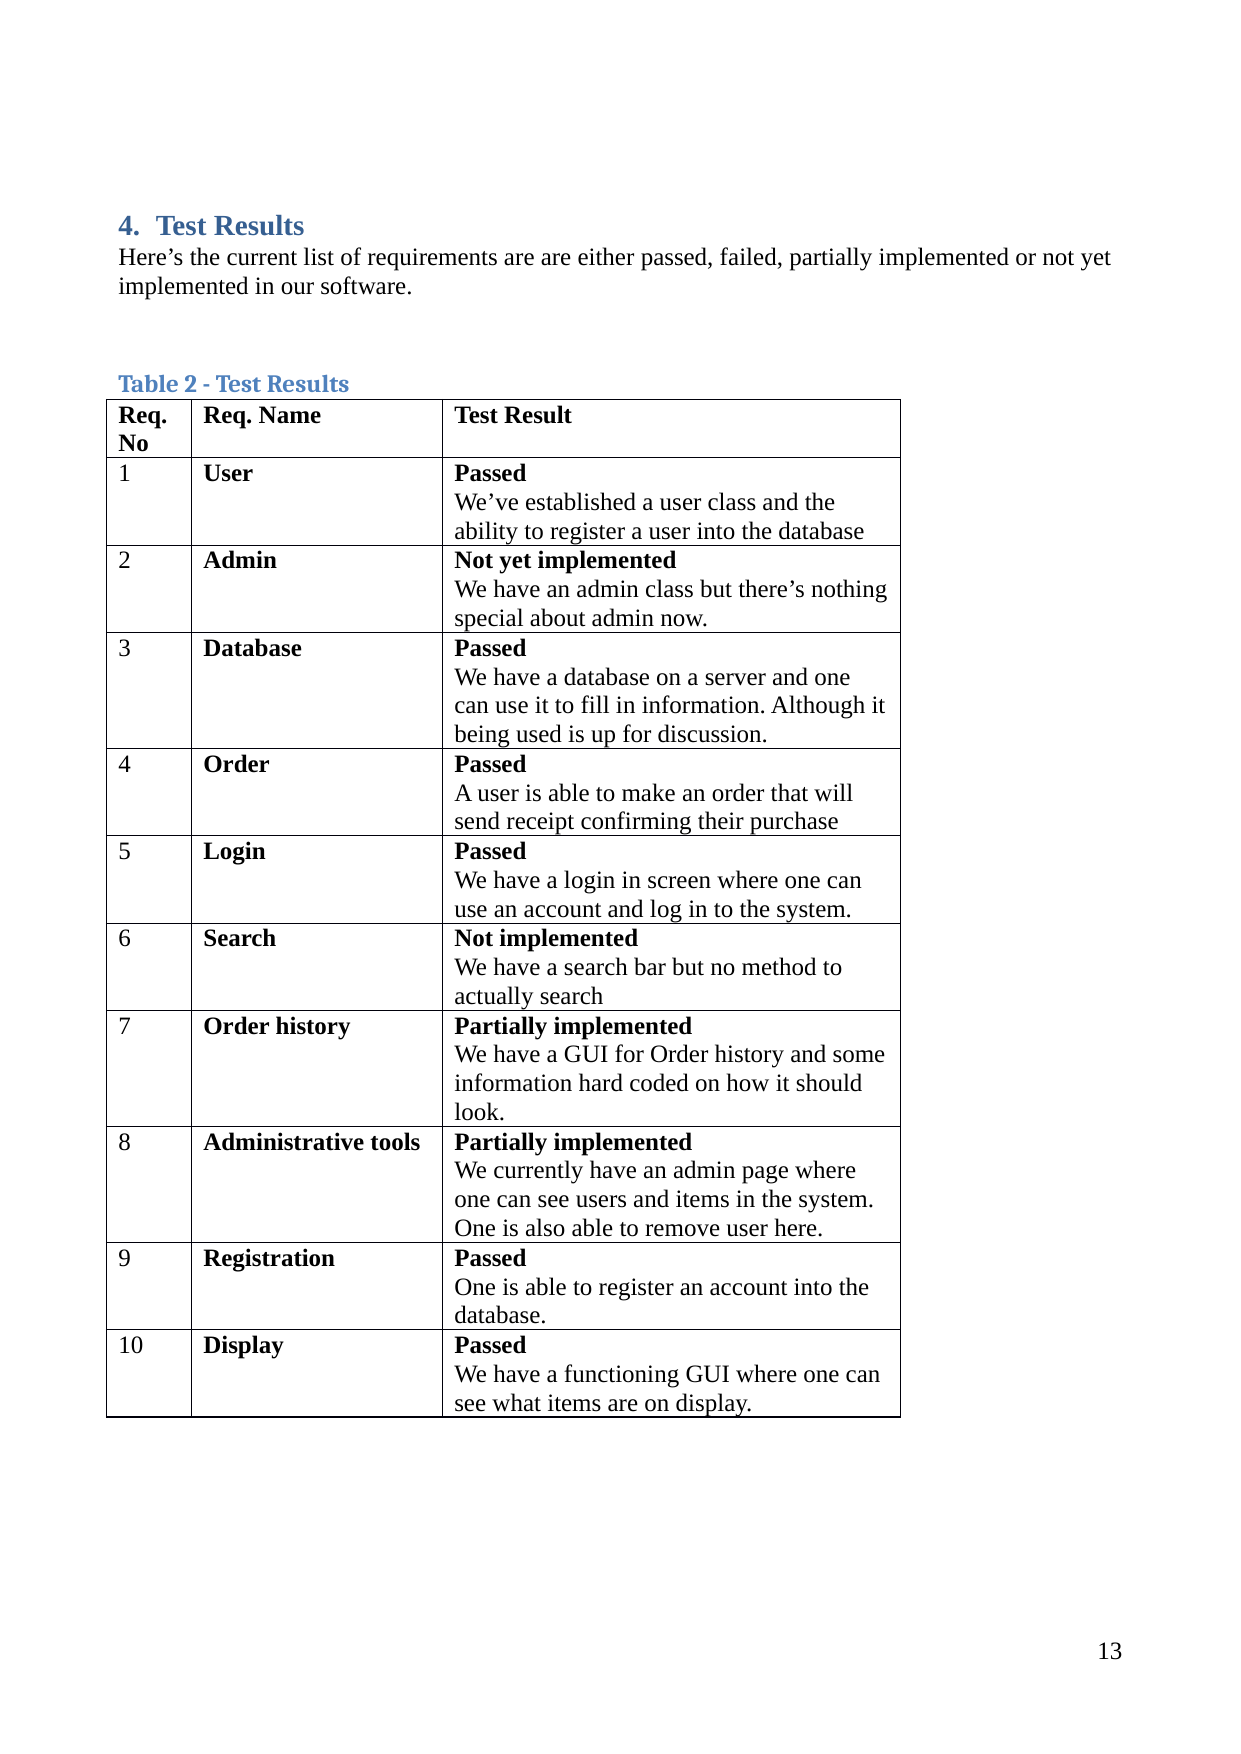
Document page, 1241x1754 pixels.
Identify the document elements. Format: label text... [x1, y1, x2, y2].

table_cell 6 [107, 924, 191, 1010]
table_cell 1 [107, 458, 191, 544]
table_cell Partially implemented We have a GUI for Order history and some information hard coded on how it should look. [443, 1011, 900, 1126]
table_cell Passed One is able to register an account into the database. [443, 1243, 900, 1329]
table_cell User [192, 458, 442, 544]
table_cell Passed We have a login in screen where one can use an account and log in to the system. [443, 836, 900, 922]
table_cell 5 [107, 836, 191, 922]
table_cell Not implemented We have a search bar but no method to actually search [443, 924, 900, 1010]
table_cell Partially implemented We currently have an admin page where one can see users and items in the system. One is also able to remove user here. [443, 1127, 900, 1242]
table_cell Passed We have a functioning GUI where one can see what items are on display. [443, 1330, 900, 1416]
subtitle Table 2 - Test Results [118, 370, 1122, 399]
table_cell 9 [107, 1243, 191, 1329]
table_cell Passed A user is able to make an order that will send receipt confirming their purchase [443, 749, 900, 835]
table_cell 4 [107, 749, 191, 835]
table_cell Passed We’ve established a user class and the ability to register a user into the database [443, 458, 900, 544]
table_header Test Result [443, 400, 900, 457]
table_cell Display [192, 1330, 442, 1416]
table_cell Registration [192, 1243, 442, 1329]
table_cell 2 [107, 546, 191, 632]
table_cell Database [192, 633, 442, 748]
table_cell Order history [192, 1011, 442, 1126]
table_cell 7 [107, 1011, 191, 1126]
subtitle Test Results [118, 208, 1122, 242]
table_cell 10 [107, 1330, 191, 1416]
table_cell 3 [107, 633, 191, 748]
table_cell Not yet implemented We have an admin class but there’s nothing special about admin now. [443, 546, 900, 632]
table_cell Login [192, 836, 442, 922]
table_cell Search [192, 924, 442, 1010]
table_cell Order [192, 749, 442, 835]
table_cell 8 [107, 1127, 191, 1242]
table_cell Passed We have a database on a server and one can use it to fill in information. Although it being used is up for discussion. [443, 633, 900, 748]
table_header Req. Name [192, 400, 442, 457]
table_cell Admin [192, 546, 442, 632]
table_header Req. No [107, 400, 191, 457]
table_cell Administrative tools [192, 1127, 442, 1242]
text Here’s the current list of requirements are are either passed, failed, partially implemented or not yet implemented in our software. [118, 242, 1122, 299]
